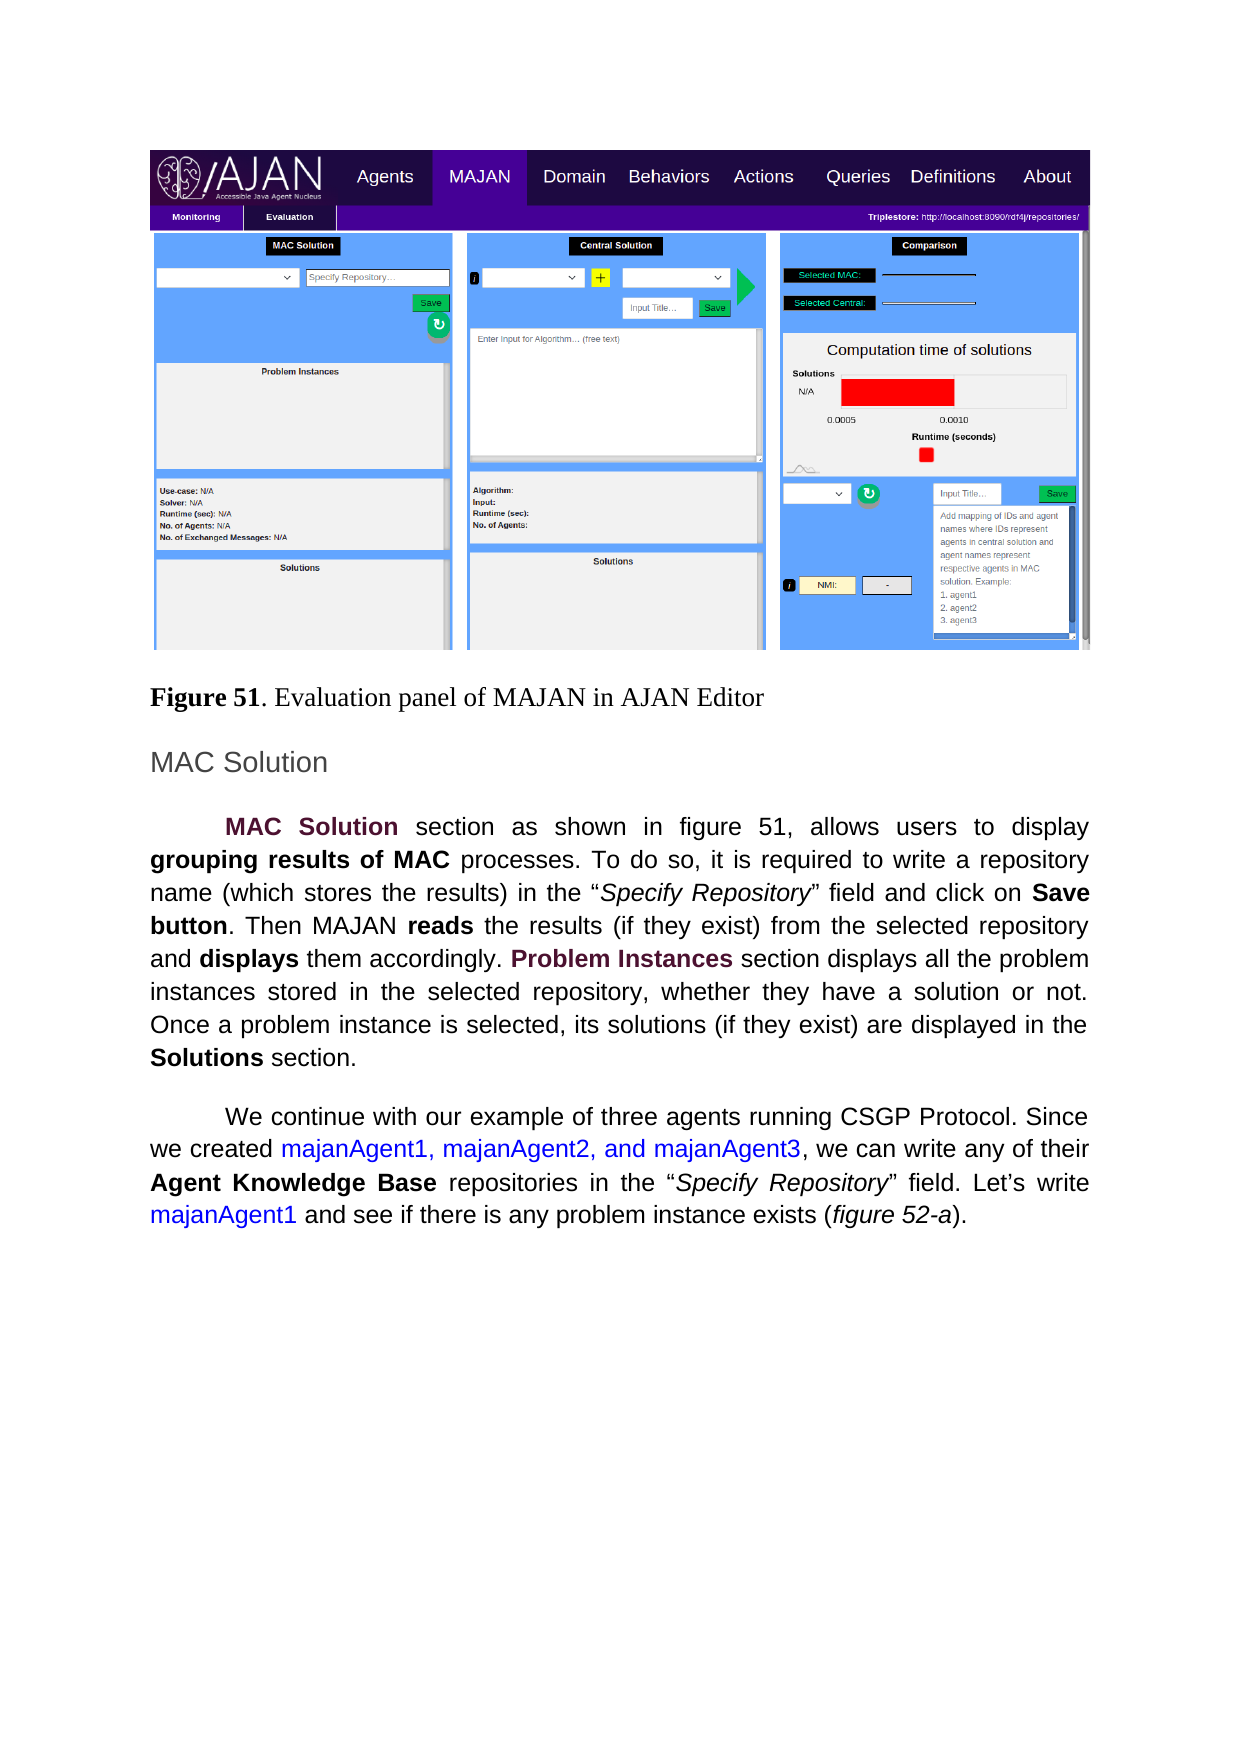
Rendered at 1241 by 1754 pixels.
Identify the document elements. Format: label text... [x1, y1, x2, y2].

text MAC Solution section as shown in figure 51, allows users to display grouping results of MAC processes. To do so, it is required to write a repository name (which stores the results) in the “Specify Repository” field and click on Save button. Then MAJAN reads the results (if they exist) from the selected repository and displays them accordingly. Problem Instances section displays all the problem instances stored in the selected repository, whether they have a solution or not. Once a problem instance is selected, its solutions (if they exist) are displayed in the Solutions section. [150, 812, 1090, 1072]
subtitle MAC Solution [150, 745, 1090, 779]
picture [150, 150, 1091, 650]
text We continue with our example of three agents running CSGP Protocol. Since we created majanAgent1, majanAgent2, and majanAgent3, we can write any of their Agent Knowledge Base repositories in the “Specify Repository” field. Let’s write majanAgent1 and see if there is any problem instance exists (figure 52-a). [150, 1101, 1090, 1229]
text Figure 51. Evaluation panel of MAJAN in AJAN Editor [150, 682, 1090, 713]
